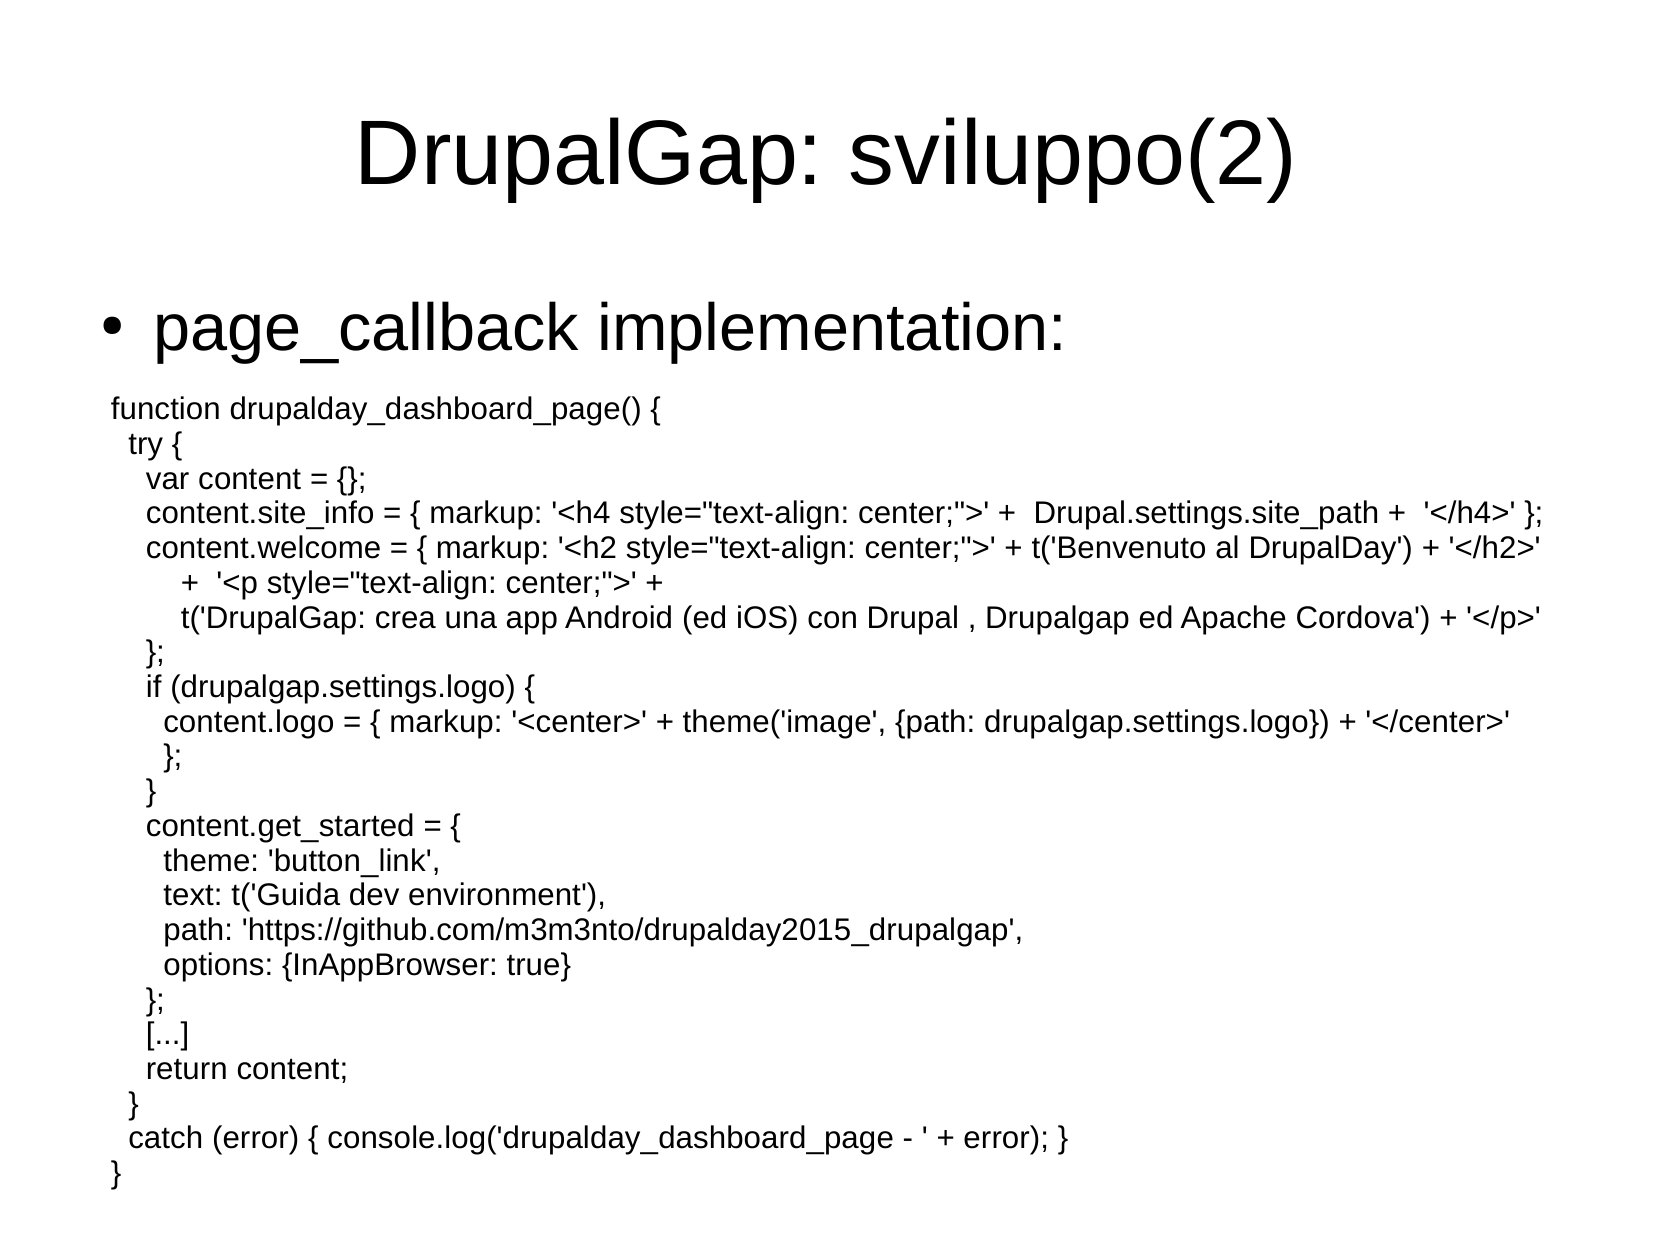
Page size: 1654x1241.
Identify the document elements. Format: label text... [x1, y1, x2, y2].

list page_callback implementation: [82, 290, 1571, 1010]
title DrupalGap: sviluppo(2) [82, 49, 1571, 257]
text_box function drupalday_dashboard_page() { try { var content = {}; content.site_info = { markup: '<h4 style="text-align: center;">' + Drupal.settings.site_path + '</h4>' }; content.welcome = { markup: '<h2 style="text-align: center;">' + t('Benvenuto al DrupalDay') + '</h2>' + '<p style="text-align: center;">' + t('DrupalGap: crea una app Android (ed iOS) con Drupal , Drupalgap ed Apache Cordova') + '</p>' }; if (drupalgap.settings.logo) { content.logo = { markup: '<center>' + theme('image', {path: drupalgap.settings.logo}) + '</center>' }; } content.get_started = { theme: 'button_link', text: t('Guida dev environment'), path: 'https://github.com/m3m3nto/drupalday2015_drupalgap', options: {InAppBrowser: true} }; [...] return content; } catch (error) { console.log('drupalday_dashboard_page - ' + error); } } [96, 384, 1562, 1241]
